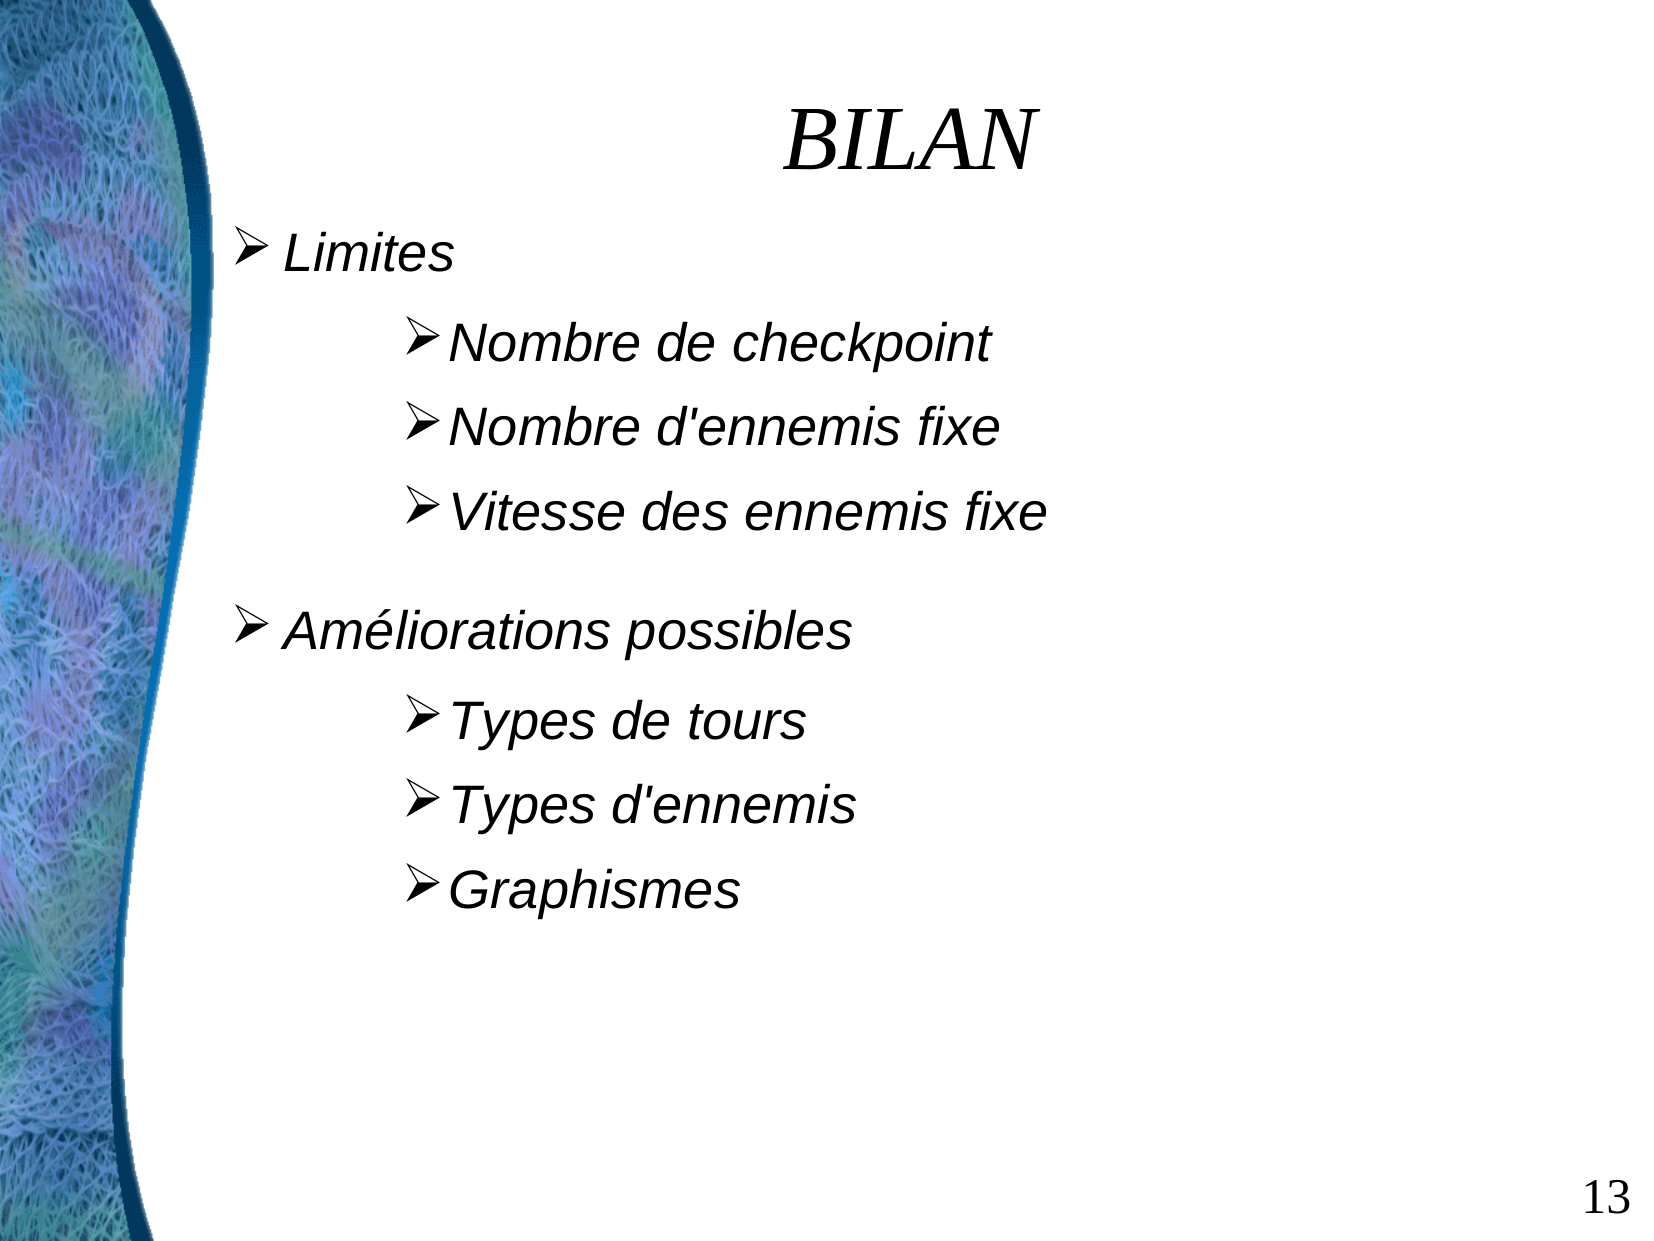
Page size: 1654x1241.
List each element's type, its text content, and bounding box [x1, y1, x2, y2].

title BILAN [212, 87, 1608, 189]
picture [0, 0, 229, 1241]
list Limites Nombre de checkpoint Nombre d'ennemis fixe Vitesse des ennemis fixe Améliorations possibles Types de tours Types d'ennemis Graphismes [212, 222, 1625, 1004]
text_box [1581, 1169, 1654, 1226]
